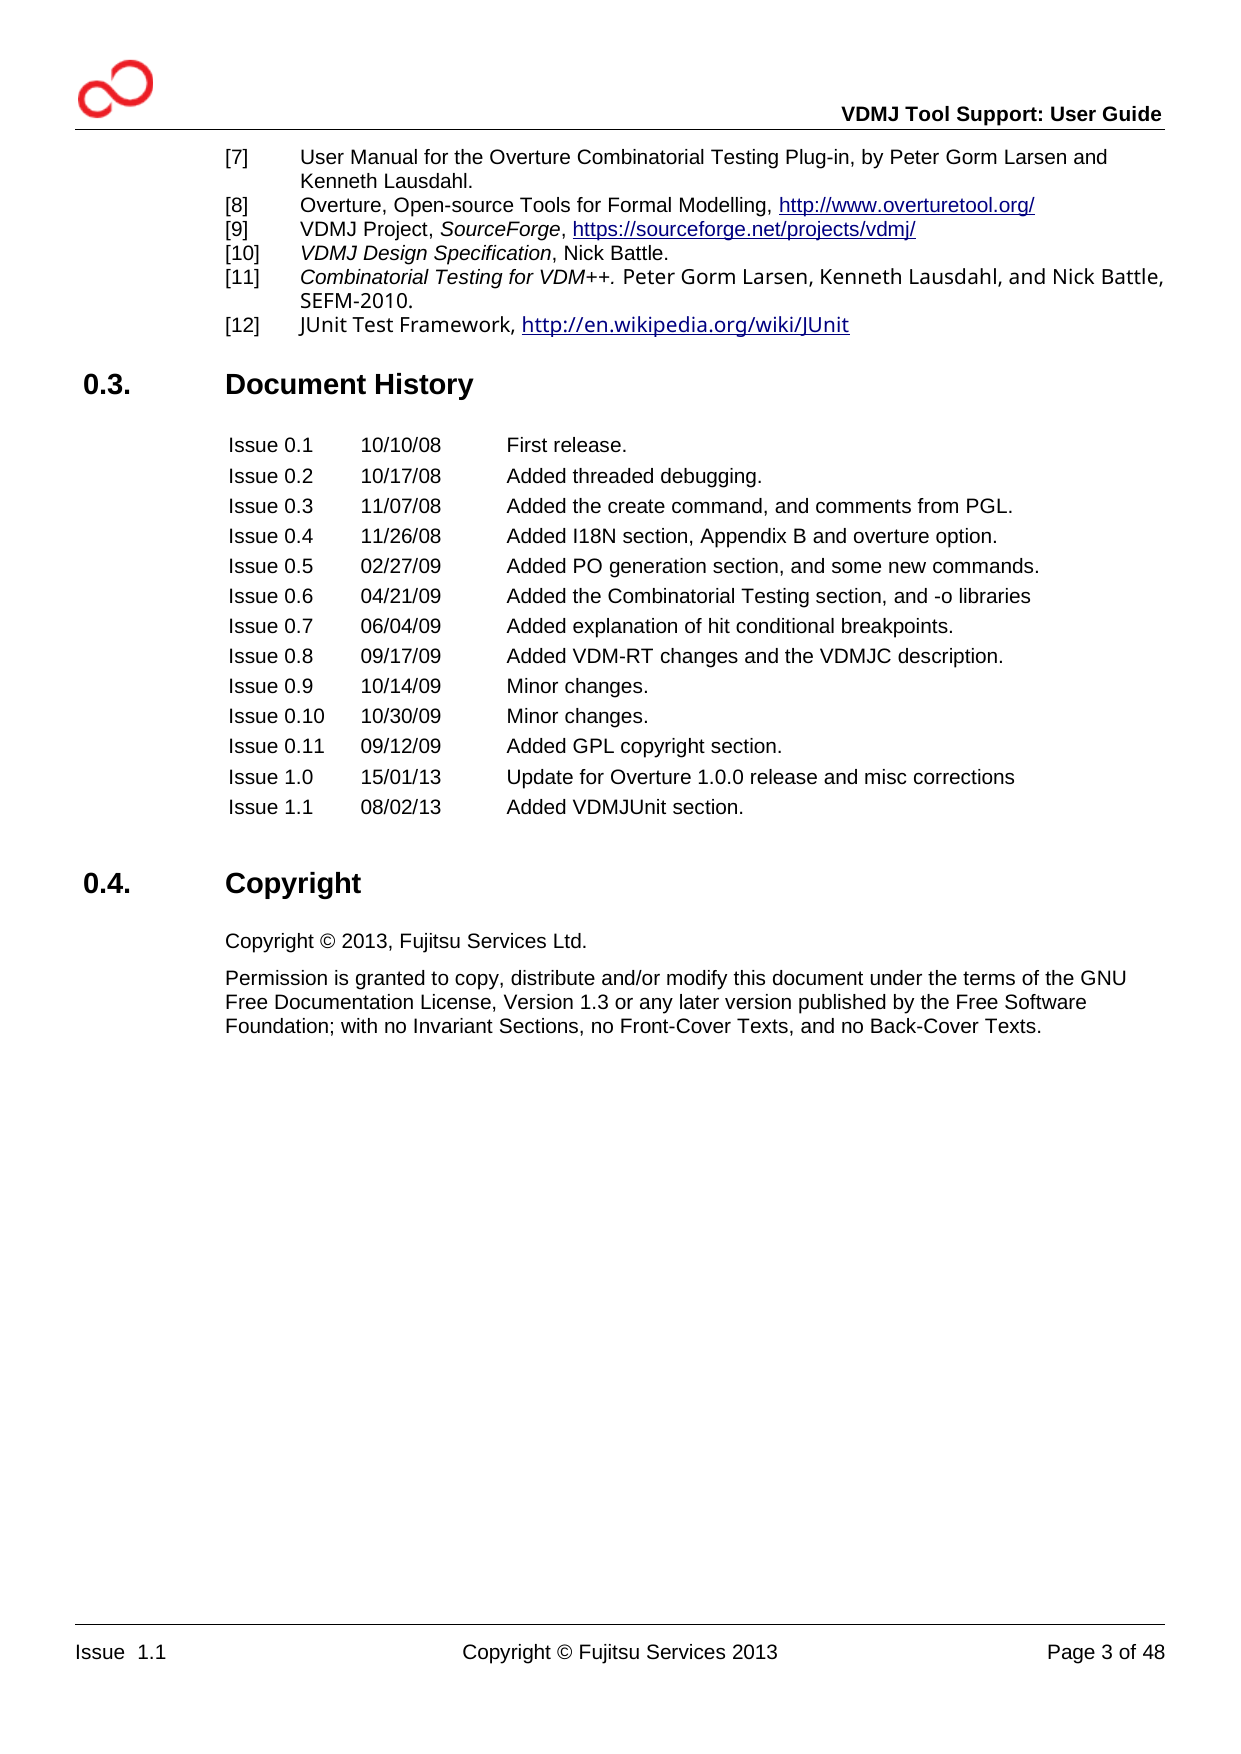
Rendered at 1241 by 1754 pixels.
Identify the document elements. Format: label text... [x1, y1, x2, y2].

table_cell Update for Overture 1.0.0 release and misc corrections [504, 762, 1050, 792]
table_cell Issue 0.6 [225, 581, 357, 611]
table_cell Issue 0.10 [225, 701, 357, 731]
text Copyright © 2013, Fujitsu Services Ltd. [225, 930, 1165, 954]
table_cell Added VDMJUnit section. [504, 792, 1050, 822]
table_cell Added threaded debugging. [504, 461, 1050, 491]
picture [78, 52, 153, 128]
table_cell Minor changes. [504, 701, 1050, 731]
table_header First release. [504, 430, 1050, 461]
table_cell Issue 0.9 [225, 671, 357, 701]
table_cell Issue 0.8 [225, 641, 357, 671]
subtitle Document History [75, 367, 1165, 400]
table_cell Added the create command, and comments from PGL. [504, 491, 1050, 521]
list User Manual for the Overture Combinatorial Testing Plug-in, by Peter Gorm Larsen and Kenneth Lausdahl. [225, 145, 1165, 193]
table_cell Issue 0.4 [225, 521, 357, 551]
table_cell Added the Combinatorial Testing section, and -o libraries [504, 581, 1050, 611]
table_cell Added PO generation section, and some new commands. [504, 551, 1050, 581]
table_cell Issue 0.3 [225, 491, 357, 521]
text Permission is granted to copy, distribute and/or modify this document under the terms of the GNU Free Documentation License, Version 1.3 or any later version published by the Free Software Foundation; with no Invariant Sections, no Front-Cover Texts, and no Back-Cover Texts. [225, 966, 1165, 1038]
table_cell 27/02/09 [358, 551, 503, 581]
list JUnit Test Framework, http://en.wikipedia.org/wiki/JUnit [225, 313, 1165, 337]
subtitle Copyright [75, 866, 1165, 900]
table_cell Added explanation of hit conditional breakpoints. [504, 611, 1050, 641]
table_cell Issue 0.5 [225, 551, 357, 581]
table_cell Minor changes. [504, 671, 1050, 701]
table_cell 15/01/13 [358, 762, 503, 792]
list Combinatorial Testing for VDM++. Peter Gorm Larsen, Kenneth Lausdahl, and Nick Battle, SEFM-2010. [225, 265, 1165, 313]
table_cell 17/09/09 [358, 641, 503, 671]
table_cell Added VDM-RT changes and the VDMJC description. [504, 641, 1050, 671]
table_cell 26/11/08 [358, 521, 503, 551]
table_header Issue 0.1 [225, 430, 357, 461]
table_cell Issue 1.0 [225, 762, 357, 792]
table_cell Issue 1.1 [225, 792, 357, 822]
table_cell Issue 0.11 [225, 731, 357, 762]
table_cell 17/10/08 [358, 461, 503, 491]
table_header 10/10/08 [358, 430, 503, 461]
table_cell Added I18N section, Appendix B and overture option. [504, 521, 1050, 551]
table_cell Issue 0.2 [225, 461, 357, 491]
table_cell 30/10/09 [358, 701, 503, 731]
table_cell Issue 0.7 [225, 611, 357, 641]
table_cell 21/04/09 [358, 581, 503, 611]
list VDMJ Design Specification, Nick Battle. [225, 241, 1165, 265]
table_cell 04/06/09 [358, 611, 503, 641]
table_cell 08/02/13 [358, 792, 503, 822]
list VDMJ Project, SourceForge, https://sourceforge.net/projects/vdmj/ [225, 217, 1165, 241]
table_cell 07/11/08 [358, 491, 503, 521]
table_cell 14/10/09 [358, 671, 503, 701]
list Overture, Open-source Tools for Formal Modelling, http://www.overturetool.org/ [225, 193, 1165, 217]
table_cell Added GPL copyright section. [504, 731, 1050, 762]
table_cell 09/12/09 [358, 731, 503, 762]
